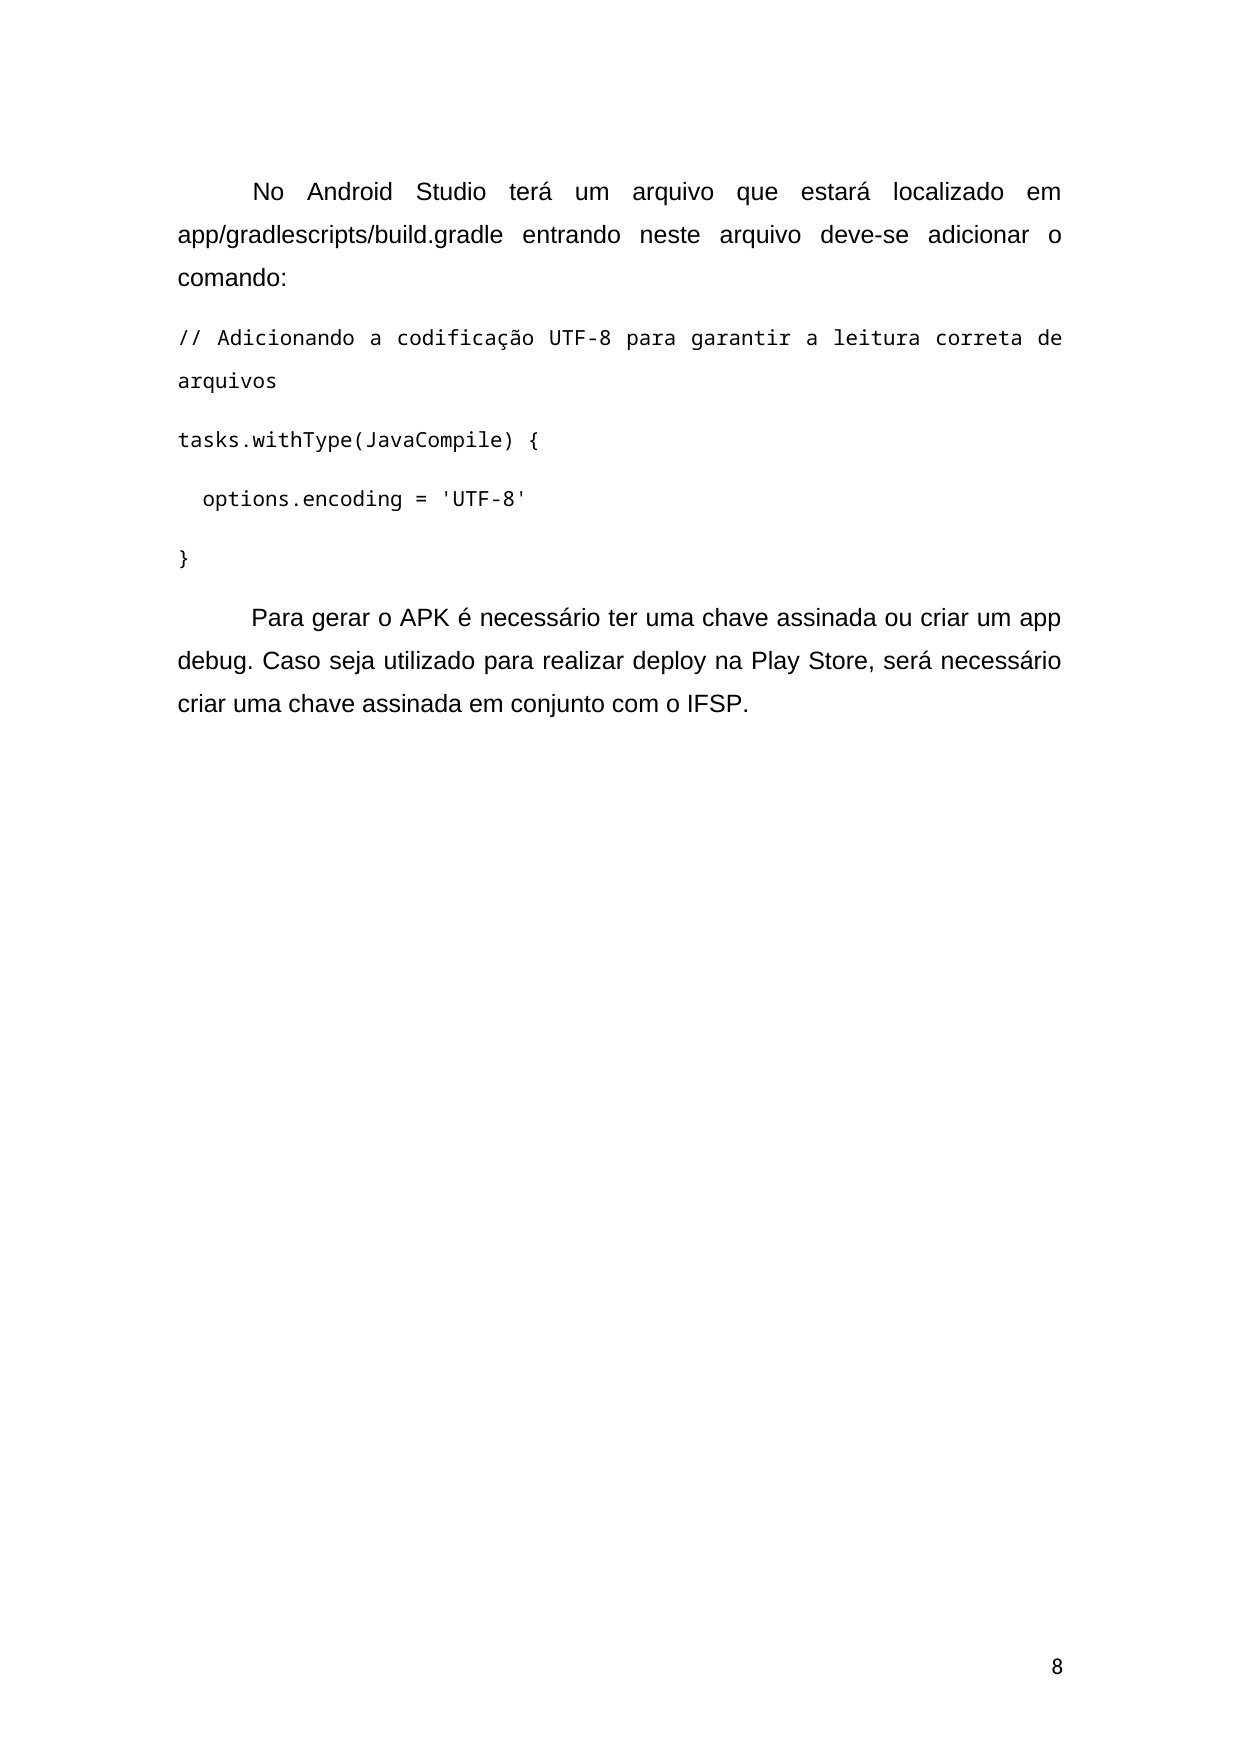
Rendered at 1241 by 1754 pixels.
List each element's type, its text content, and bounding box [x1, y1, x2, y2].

text } [177, 543, 1063, 572]
text options.encoding = 'UTF-8' [177, 484, 1063, 513]
text No Android Studio terá um arquivo que estará localizado em app/gradlescripts/build.gradle entrando neste arquivo deve-se adicionar o comando: [177, 177, 1063, 292]
text Para gerar o APK é necessário ter uma chave assinada ou criar um app debug. Caso seja utilizado para realizar deploy na Play Store, será necessário criar uma chave assinada em conjunto com o IFSP. [177, 603, 1063, 718]
text tasks.withType(JavaCompile) { [177, 425, 1063, 453]
text // Adicionando a codificação UTF-8 para garantir a leitura correta de arquivos [177, 323, 1063, 394]
